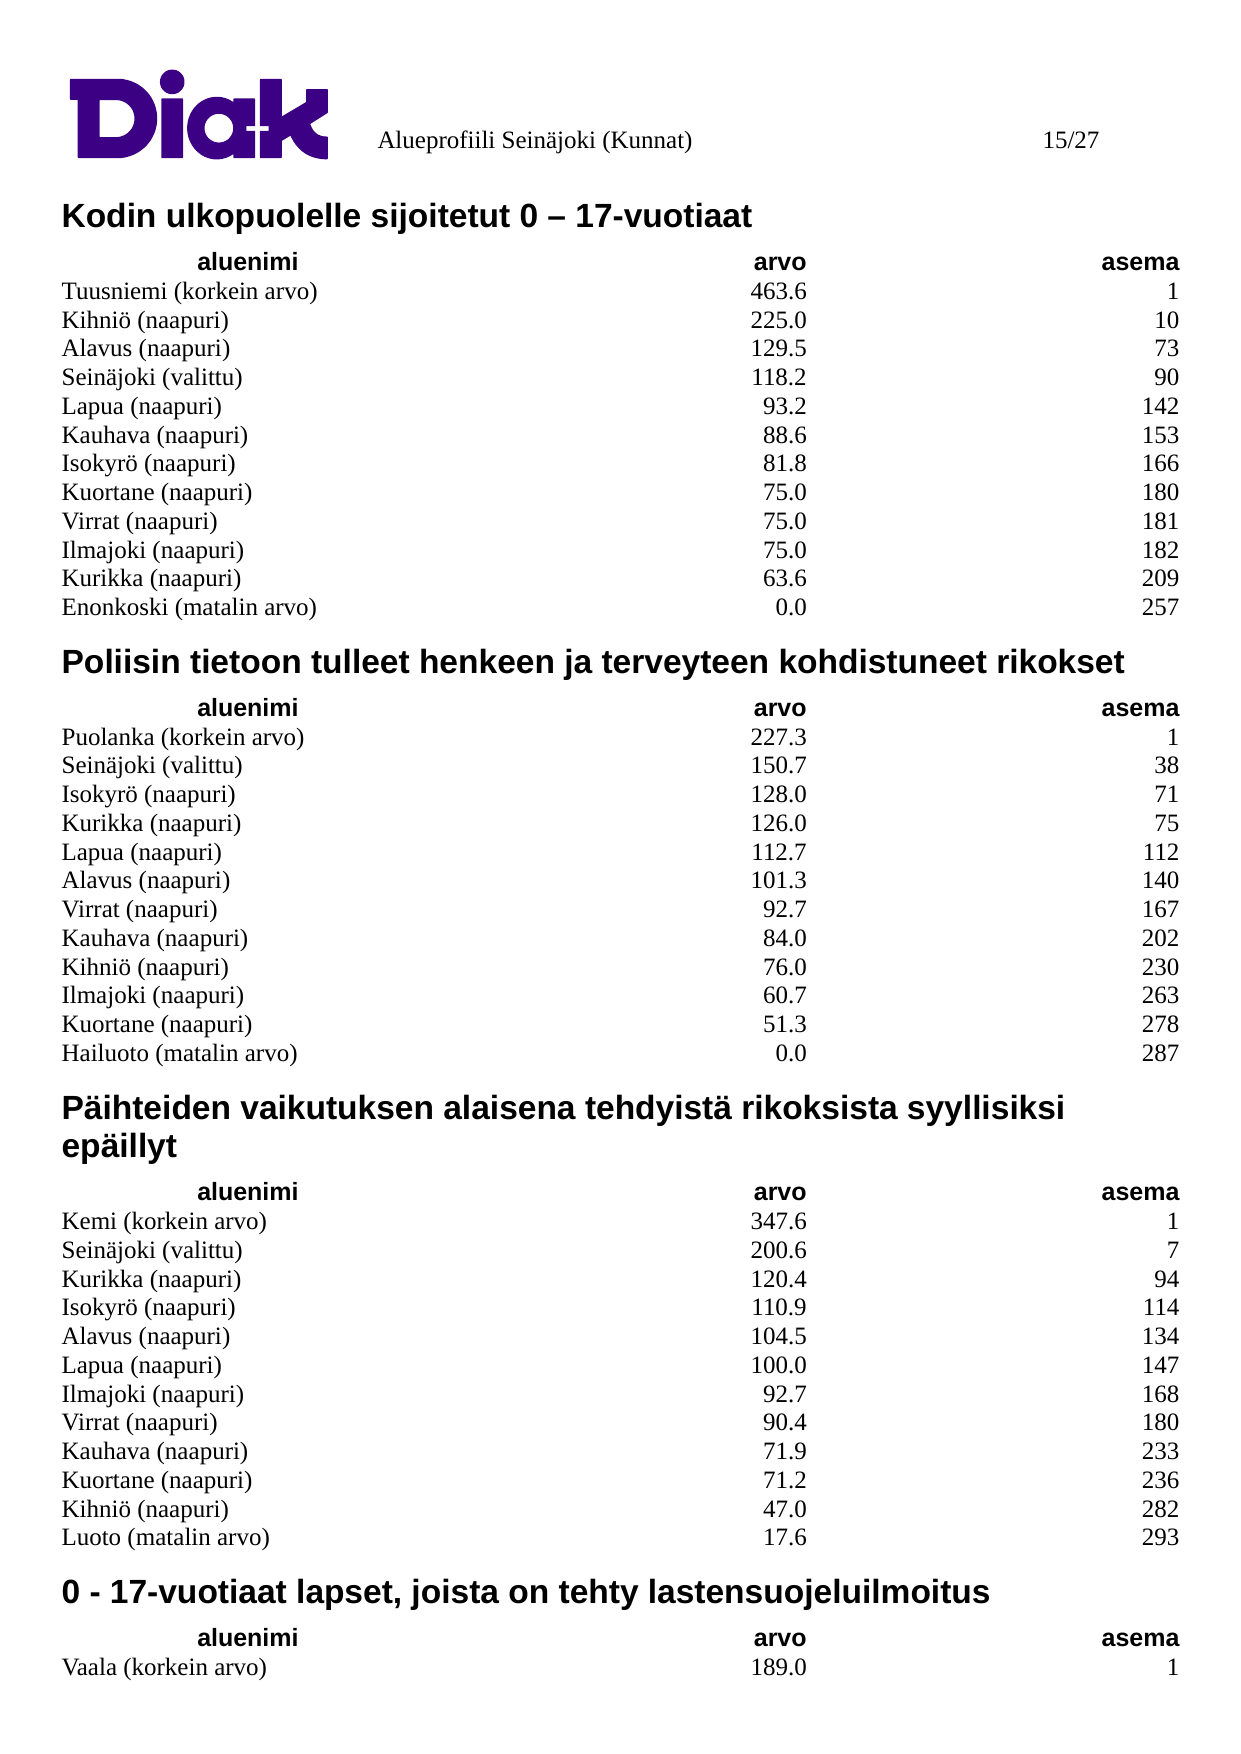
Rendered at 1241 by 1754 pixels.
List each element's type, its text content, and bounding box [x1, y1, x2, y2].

table_cell Ilmajoki (naapuri) [61, 535, 434, 563]
subtitle Päihteiden vaikutuksen alaisena tehdyistä rikoksista syyllisiksi epäillyt [61, 1088, 1179, 1165]
table_cell 0.0 [434, 592, 806, 621]
table_cell 347.6 [434, 1206, 806, 1235]
table_cell 278 [806, 1009, 1179, 1038]
table_header aluenimi [61, 1623, 434, 1652]
table_cell 180 [806, 1408, 1179, 1436]
table_cell 90.4 [434, 1408, 806, 1436]
table_cell Lapua (naapuri) [61, 1350, 434, 1379]
table_cell Tuusniemi (korkein arvo) [61, 276, 434, 305]
table_cell Seinäjoki (valittu) [61, 751, 434, 779]
table_cell 282 [806, 1494, 1179, 1522]
table_cell Luoto (matalin arvo) [61, 1523, 434, 1551]
table_cell 189.0 [434, 1652, 806, 1681]
table_cell Isokyrö (naapuri) [61, 1293, 434, 1321]
table_cell 182 [806, 535, 1179, 563]
table_cell Kihniö (naapuri) [61, 952, 434, 981]
table_cell 1 [806, 276, 1179, 305]
table_header arvo [434, 1623, 806, 1652]
table_header aluenimi [61, 1178, 434, 1206]
table_cell Alavus (naapuri) [61, 334, 434, 362]
table_cell Kuortane (naapuri) [61, 1009, 434, 1038]
table_cell 75.0 [434, 506, 806, 535]
table_cell 92.7 [434, 1379, 806, 1407]
table_cell 230 [806, 952, 1179, 981]
table_cell Virrat (naapuri) [61, 1408, 434, 1436]
subtitle 0 - 17-vuotiaat lapset, joista on tehty lastensuojeluilmoitus [61, 1572, 1179, 1611]
table_cell 227.3 [434, 722, 806, 751]
table_cell Enonkoski (matalin arvo) [61, 592, 434, 621]
table_cell 94 [806, 1264, 1179, 1292]
table_cell 120.4 [434, 1264, 806, 1292]
table_cell 181 [806, 506, 1179, 535]
table_cell 76.0 [434, 952, 806, 981]
table_cell 71 [806, 779, 1179, 808]
table_cell 93.2 [434, 391, 806, 420]
table_cell 0.0 [434, 1038, 806, 1067]
table_cell Hailuoto (matalin arvo) [61, 1038, 434, 1067]
table_cell 263 [806, 981, 1179, 1009]
table_cell 293 [806, 1523, 1179, 1551]
table_header asema [806, 1623, 1179, 1652]
table_header arvo [434, 247, 806, 276]
table_cell 90 [806, 362, 1179, 391]
table_cell 104.5 [434, 1321, 806, 1350]
table_cell 10 [806, 305, 1179, 333]
table_cell 1 [806, 722, 1179, 751]
table_cell 75 [806, 808, 1179, 837]
table_cell Kuortane (naapuri) [61, 477, 434, 506]
table_cell 92.7 [434, 894, 806, 923]
table_cell 257 [806, 592, 1179, 621]
table_cell Kemi (korkein arvo) [61, 1206, 434, 1235]
table_cell Kihniö (naapuri) [61, 305, 434, 333]
table_cell 140 [806, 866, 1179, 894]
table_cell 63.6 [434, 564, 806, 592]
table_cell 167 [806, 894, 1179, 923]
table_header arvo [434, 693, 806, 722]
table_cell 60.7 [434, 981, 806, 1009]
table_cell Kurikka (naapuri) [61, 1264, 434, 1292]
table_cell 233 [806, 1436, 1179, 1465]
table_cell Isokyrö (naapuri) [61, 449, 434, 477]
table_cell Kurikka (naapuri) [61, 564, 434, 592]
table_cell 110.9 [434, 1293, 806, 1321]
table_cell 200.6 [434, 1235, 806, 1264]
table_header aluenimi [61, 247, 434, 276]
table_cell 126.0 [434, 808, 806, 837]
table_cell 75.0 [434, 477, 806, 506]
table_cell 100.0 [434, 1350, 806, 1379]
table_cell 180 [806, 477, 1179, 506]
table_cell 134 [806, 1321, 1179, 1350]
table_cell 225.0 [434, 305, 806, 333]
table_cell Alavus (naapuri) [61, 866, 434, 894]
table_cell 129.5 [434, 334, 806, 362]
table_cell 71.9 [434, 1436, 806, 1465]
table_cell 209 [806, 564, 1179, 592]
subtitle Kodin ulkopuolelle sijoitetut 0 – 17-vuotiaat [61, 196, 1179, 235]
table_cell Isokyrö (naapuri) [61, 779, 434, 808]
table_cell 236 [806, 1465, 1179, 1494]
table_cell Kauhava (naapuri) [61, 923, 434, 952]
table_cell 166 [806, 449, 1179, 477]
table_cell 463.6 [434, 276, 806, 305]
table_cell 47.0 [434, 1494, 806, 1522]
table_cell Lapua (naapuri) [61, 391, 434, 420]
table_cell Kurikka (naapuri) [61, 808, 434, 837]
table_cell 128.0 [434, 779, 806, 808]
table_cell 1 [806, 1206, 1179, 1235]
table_cell 142 [806, 391, 1179, 420]
table_cell 7 [806, 1235, 1179, 1264]
table_cell Virrat (naapuri) [61, 894, 434, 923]
table_cell Kihniö (naapuri) [61, 1494, 434, 1522]
table_cell 101.3 [434, 866, 806, 894]
table_cell 112.7 [434, 837, 806, 866]
table_cell 118.2 [434, 362, 806, 391]
table_cell Seinäjoki (valittu) [61, 362, 434, 391]
table_cell 88.6 [434, 420, 806, 448]
table_header asema [806, 1178, 1179, 1206]
table_cell 84.0 [434, 923, 806, 952]
table_cell Seinäjoki (valittu) [61, 1235, 434, 1264]
table_cell 112 [806, 837, 1179, 866]
table_cell 51.3 [434, 1009, 806, 1038]
table_cell 38 [806, 751, 1179, 779]
table_cell 147 [806, 1350, 1179, 1379]
table_cell Kauhava (naapuri) [61, 420, 434, 448]
subtitle Poliisin tietoon tulleet henkeen ja terveyteen kohdistuneet rikokset [61, 642, 1179, 681]
table_cell Puolanka (korkein arvo) [61, 722, 434, 751]
table_cell 153 [806, 420, 1179, 448]
table_cell 71.2 [434, 1465, 806, 1494]
table_cell 73 [806, 334, 1179, 362]
table_cell 75.0 [434, 535, 806, 563]
table_cell Virrat (naapuri) [61, 506, 434, 535]
table_cell 81.8 [434, 449, 806, 477]
table_cell Kuortane (naapuri) [61, 1465, 434, 1494]
table_cell Lapua (naapuri) [61, 837, 434, 866]
table_cell 17.6 [434, 1523, 806, 1551]
table_cell Ilmajoki (naapuri) [61, 1379, 434, 1407]
table_header aluenimi [61, 693, 434, 722]
table_cell 202 [806, 923, 1179, 952]
table_header arvo [434, 1178, 806, 1206]
table_cell 287 [806, 1038, 1179, 1067]
table_cell 150.7 [434, 751, 806, 779]
table_cell 114 [806, 1293, 1179, 1321]
table_cell 168 [806, 1379, 1179, 1407]
table_cell 1 [806, 1652, 1179, 1681]
table_header asema [806, 247, 1179, 276]
table_cell Alavus (naapuri) [61, 1321, 434, 1350]
table_cell Ilmajoki (naapuri) [61, 981, 434, 1009]
table_cell Kauhava (naapuri) [61, 1436, 434, 1465]
table_header asema [806, 693, 1179, 722]
table_cell Vaala (korkein arvo) [61, 1652, 434, 1681]
